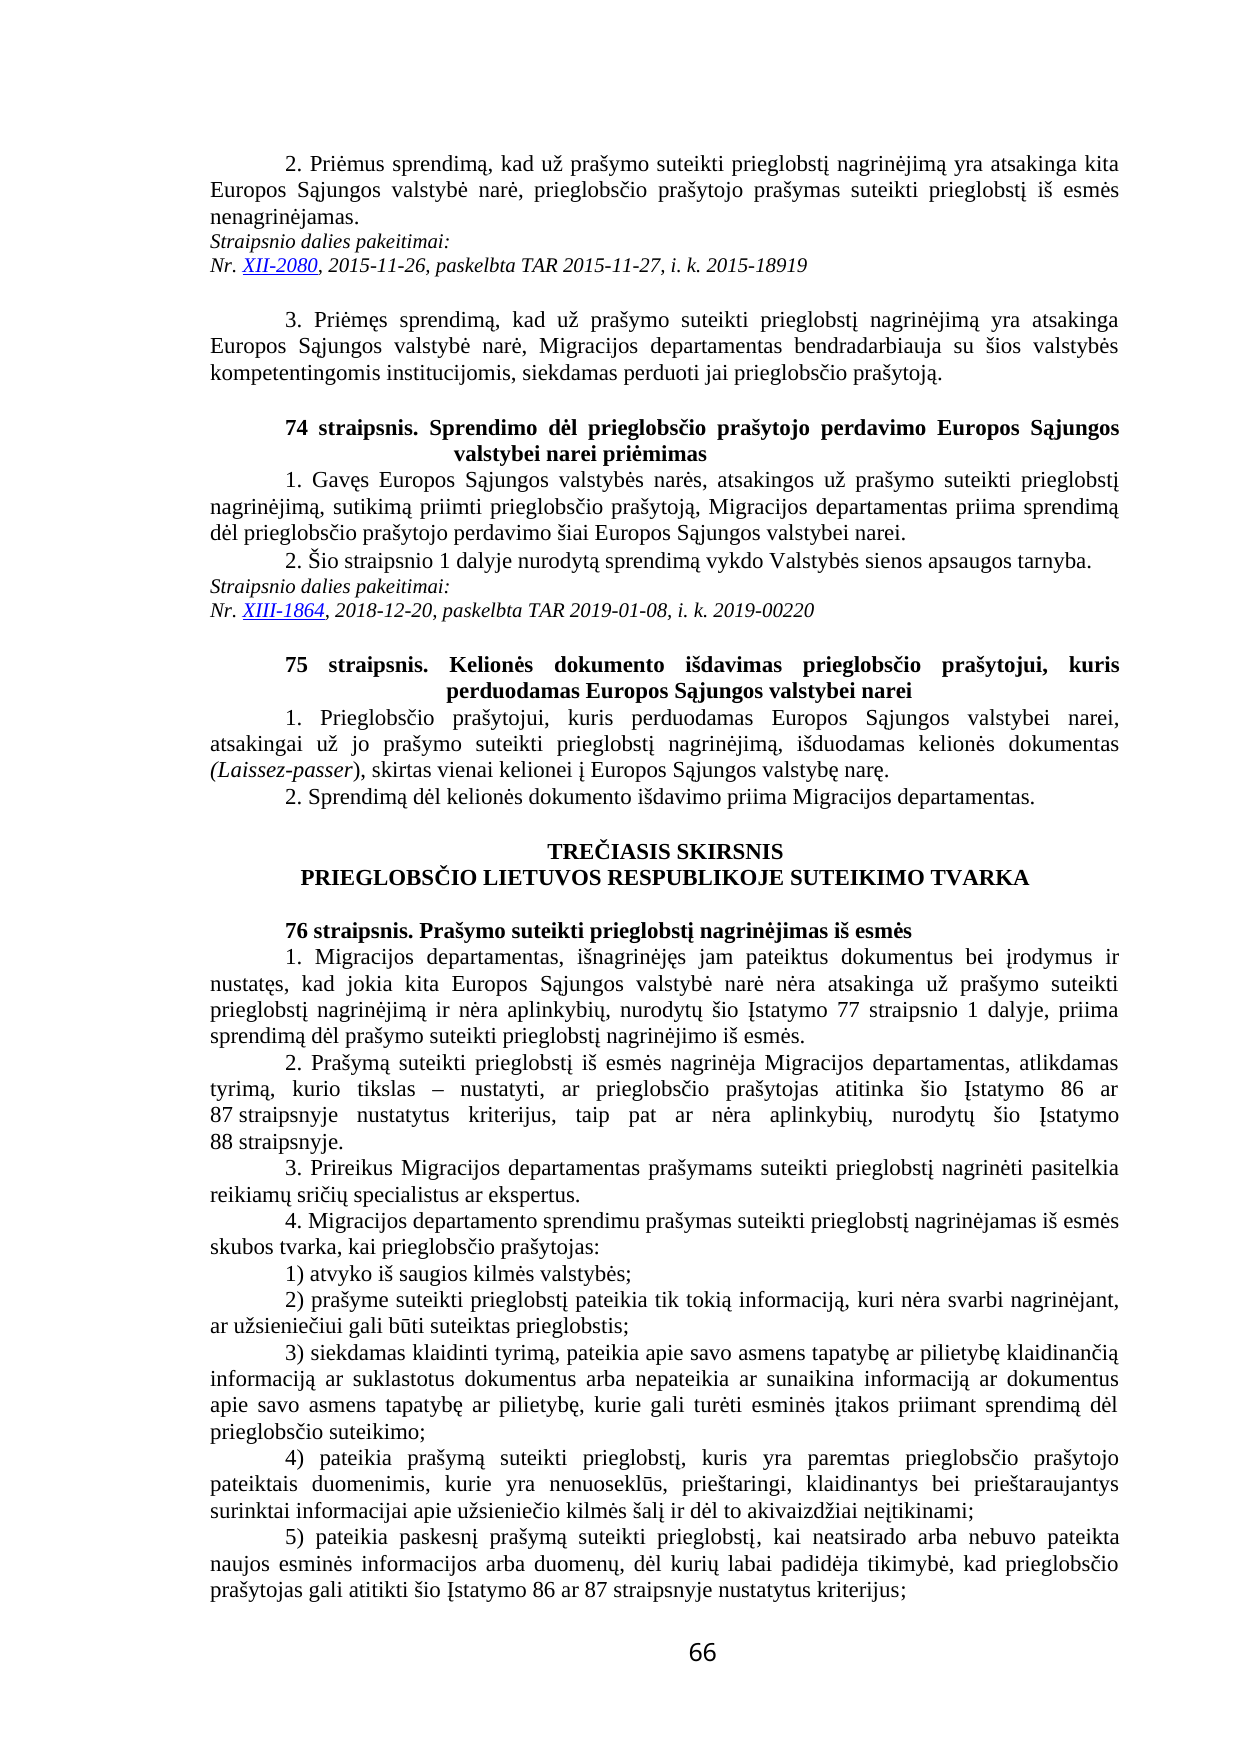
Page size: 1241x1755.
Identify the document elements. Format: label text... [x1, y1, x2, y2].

text 1. Prieglobsčio prašytojui, kuris perduodamas Europos Sąjungos valstybei narei, atsakingai už jo prašymo suteikti prieglobstį nagrinėjimą, išduodamas kelionės dokumentas (Laissez-passer), skirtas vienai kelionei į Europos Sąjungos valstybę narę. [210, 704, 1120, 783]
text 2. Prašymą suteikti prieglobstį iš esmės nagrinėja Migracijos departamentas, atlikdamas tyrimą, kurio tikslas – nustatyti, ar prieglobsčio prašytojas atitinka šio Įstatymo 86 ar 87 straipsnyje nustatytus kriterijus, taip pat ar nėra aplinkybių, nurodytų šio Įstatymo 88 straipsnyje. [210, 1049, 1120, 1154]
text 2. Priėmus sprendimą, kad už prašymo suteikti prieglobstį nagrinėjimą yra atsakinga kita Europos Sąjungos valstybė narė, prieglobsčio prašytojo prašymas suteikti prieglobstį iš esmės nenagrinėjamas. [210, 150, 1120, 229]
text 5) pateikia paskesnį prašymą suteikti prieglobstį, kai neatsirado arba nebuvo pateikta naujos esminės informacijos arba duomenų, dėl kurių labai padidėja tikimybė, kad prieglobsčio prašytojas gali atitikti šio Įstatymo 86 ar 87 straipsnyje nustatytus kriterijus; [210, 1523, 1120, 1602]
text Nr. XIII-1864, 2018-12-20, paskelbta TAR 2019-01-08, i. k. 2019-00220 [210, 598, 1120, 622]
text 4) pateikia prašymą suteikti prieglobstį, kuris yra paremtas prieglobsčio prašytojo pateiktais duomenimis, kurie yra nenuoseklūs, prieštaringi, klaidinantys bei prieštaraujantys surinktai informacijai apie užsieniečio kilmės šalį ir dėl to akivaizdžiai neįtikinami; [210, 1444, 1120, 1523]
text 1) atvyko iš saugios kilmės valstybės; [210, 1260, 1120, 1286]
text 2) prašyme suteikti prieglobstį pateikia tik tokią informaciją, kuri nėra svarbi nagrinėjant, ar užsieniečiui gali būti suteiktas prieglobstis; [210, 1286, 1120, 1339]
text 74 straipsnis. Sprendimo dėl prieglobsčio prašytojo perdavimo Europos Sąjungos valstybei narei priėmimas [285, 414, 1120, 466]
text Straipsnio dalies pakeitimai: [210, 574, 1120, 598]
text TREČIASIS SKIRSNIS [210, 838, 1120, 864]
text 3. Prireikus Migracijos departamentas prašymams suteikti prieglobstį nagrinėti pasitelkia reikiamų sričių specialistus ar ekspertus. [210, 1154, 1120, 1207]
text 1. Gavęs Europos Sąjungos valstybės narės, atsakingos už prašymo suteikti prieglobstį nagrinėjimą, sutikimą priimti prieglobsčio prašytoją, Migracijos departamentas priima sprendimą dėl prieglobsčio prašytojo perdavimo šiai Europos Sąjungos valstybei narei. [210, 466, 1120, 546]
text Nr. XII-2080, 2015-11-26, paskelbta TAR 2015-11-27, i. k. 2015-18919 [210, 253, 1120, 277]
text 3) siekdamas klaidinti tyrimą, pateikia apie savo asmens tapatybę ar pilietybę klaidinančią informaciją ar suklastotus dokumentus arba nepateikia ar sunaikina informaciją ar dokumentus apie savo asmens tapatybę ar pilietybę, kurie gali turėti esminės įtakos priimant sprendimą dėl prieglobsčio suteikimo; [210, 1339, 1120, 1444]
text 2. Šio straipsnio 1 dalyje nurodytą sprendimą vykdo Valstybės sienos apsaugos tarnyba. [210, 546, 1120, 574]
text PRIEGLOBSČIO LIETUVOS RESPUBLIKOJE SUTEIKIMO TVARKA [210, 864, 1120, 891]
text Straipsnio dalies pakeitimai: [210, 229, 1120, 253]
text 76 straipsnis. Prašymo suteikti prieglobstį nagrinėjimas iš esmės [210, 917, 1120, 943]
text 1. Migracijos departamentas, išnagrinėjęs jam pateiktus dokumentus bei įrodymus ir nustatęs, kad jokia kita Europos Sąjungos valstybė narė nėra atsakinga už prašymo suteikti prieglobstį nagrinėjimą ir nėra aplinkybių, nurodytų šio Įstatymo 77 straipsnio 1 dalyje, priima sprendimą dėl prašymo suteikti prieglobstį nagrinėjimo iš esmės. [210, 943, 1120, 1049]
text 2. Sprendimą dėl kelionės dokumento išdavimo priima Migracijos departamentas. [160, 783, 1120, 809]
text 3. Priėmęs sprendimą, kad už prašymo suteikti prieglobstį nagrinėjimą yra atsakinga Europos Sąjungos valstybė narė, Migracijos departamentas bendradarbiauja su šios valstybės kompetentingomis institucijomis, siekdamas perduoti jai prieglobsčio prašytoją. [210, 306, 1120, 385]
text 4. Migracijos departamento sprendimu prašymas suteikti prieglobstį nagrinėjamas iš esmės skubos tvarka, kai prieglobsčio prašytojas: [210, 1207, 1120, 1260]
text 75 straipsnis. Kelionės dokumento išdavimas prieglobsčio prašytojui, kuris perduodamas Europos Sąjungos valstybei narei [285, 651, 1120, 704]
